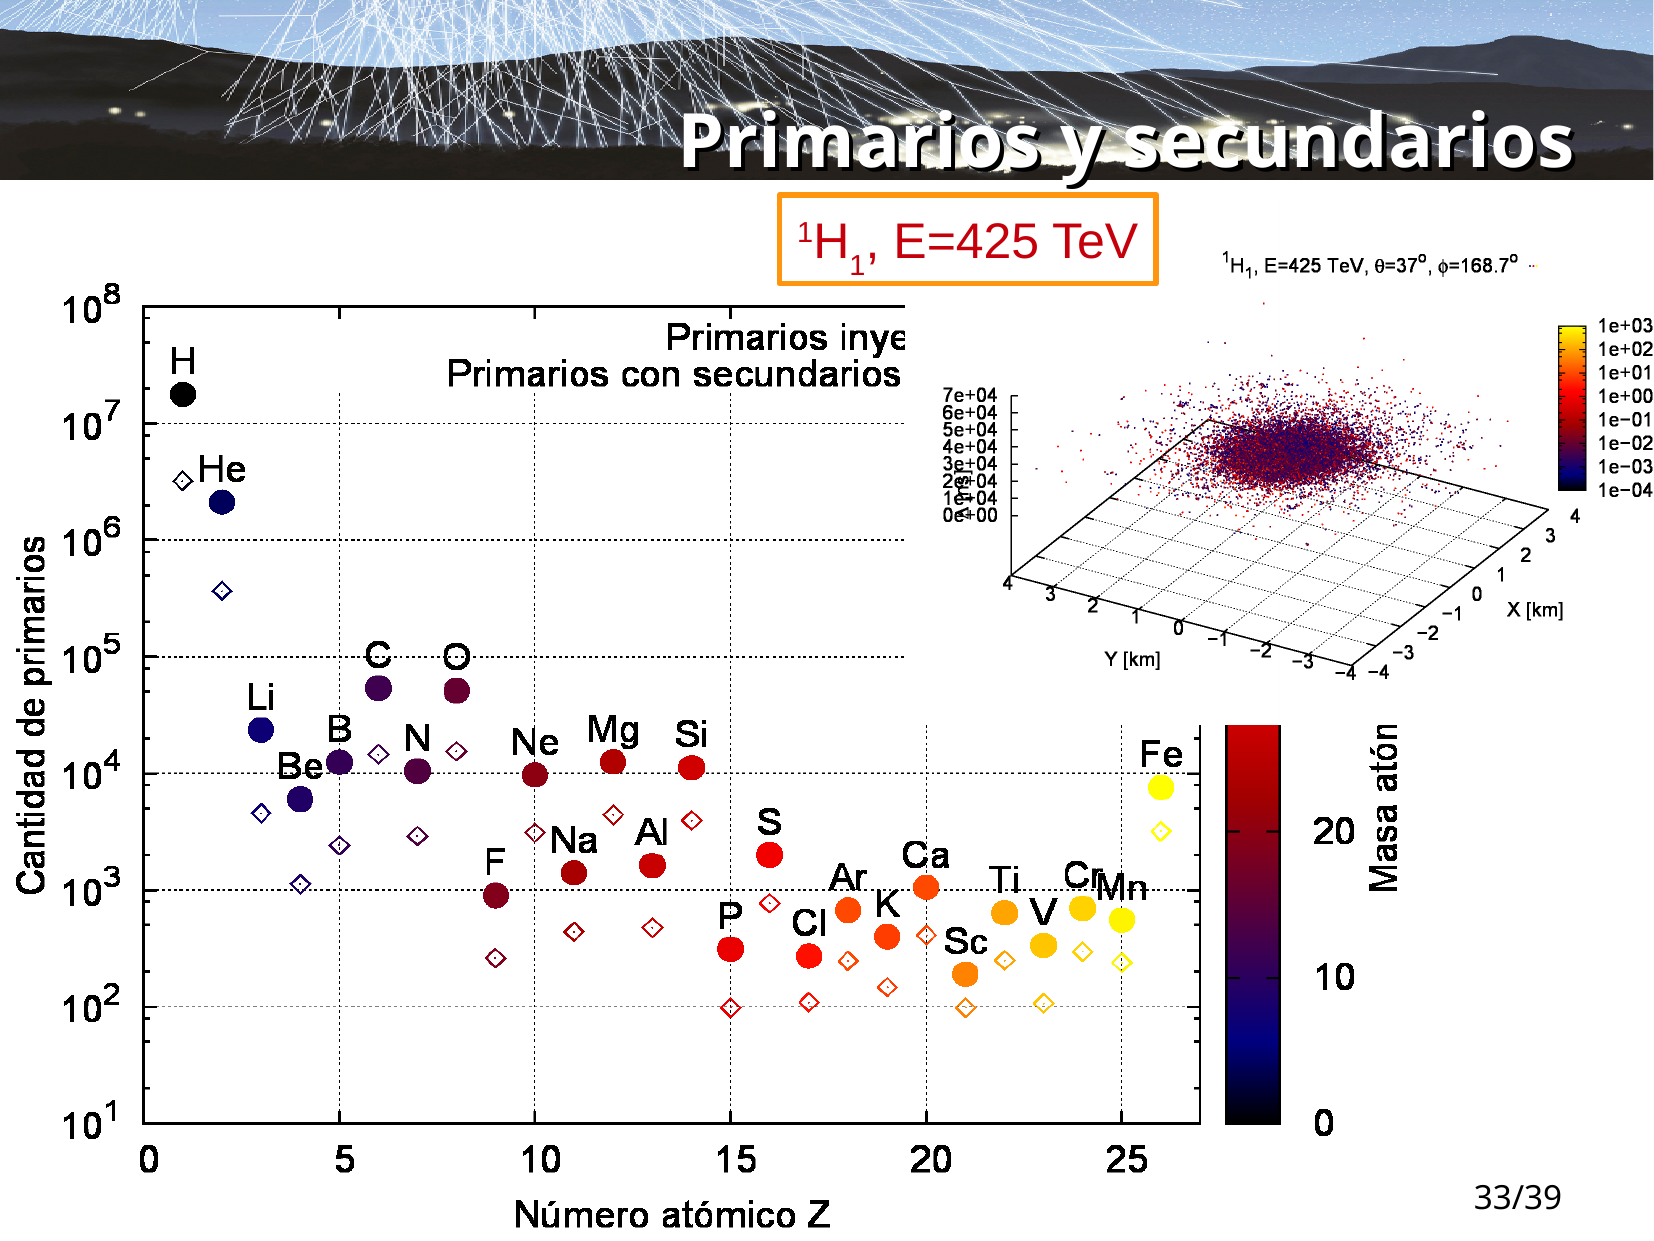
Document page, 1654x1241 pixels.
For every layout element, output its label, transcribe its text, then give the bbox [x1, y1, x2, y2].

text_box 1H1, E=425 TeV [779, 194, 1157, 284]
picture [0, 0, 1654, 180]
title Primarios y secundarios [86, 49, 1575, 226]
picture [0, 200, 1654, 1241]
